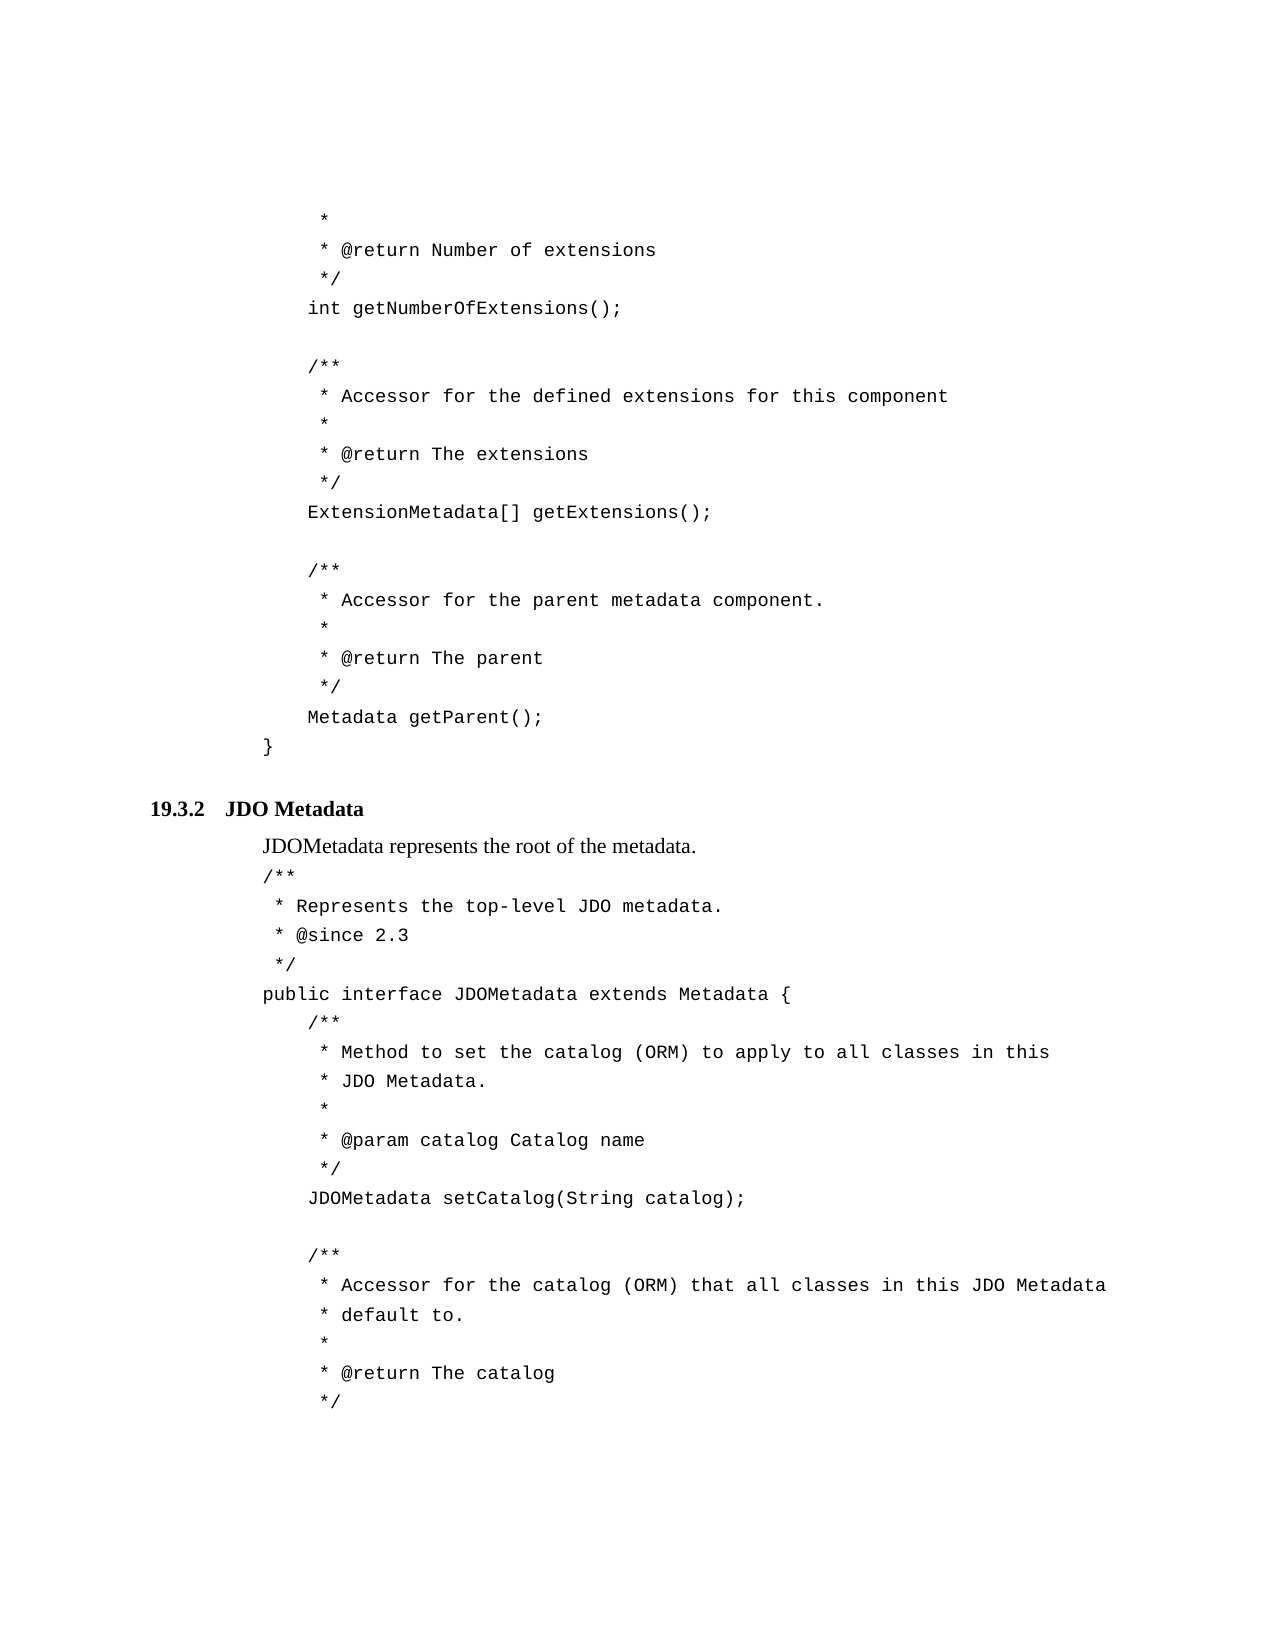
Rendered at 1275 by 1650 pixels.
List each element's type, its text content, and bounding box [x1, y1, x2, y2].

text /** [262, 1245, 1125, 1268]
text * Accessor for the catalog (ORM) that all classes in this JDO Metadata [262, 1274, 1125, 1297]
text * @return The catalog [262, 1362, 1125, 1385]
text * Accessor for the parent metadata component. [262, 589, 1125, 612]
text JDOMetadata setCatalog(String catalog); [262, 1187, 1125, 1210]
text * [262, 1099, 1125, 1122]
text * @param catalog Catalog name [262, 1129, 1125, 1152]
text */ [262, 472, 1125, 495]
text * Method to set the catalog (ORM) to apply to all classes in this [262, 1041, 1125, 1064]
text * [262, 210, 1125, 233]
text * [262, 618, 1125, 641]
text */ [262, 268, 1125, 291]
text */ [262, 1391, 1125, 1414]
text * Represents the top-level JDO metadata. [262, 895, 1125, 918]
text int getNumberOfExtensions(); [262, 297, 1125, 320]
text * Accessor for the defined extensions for this component [262, 385, 1125, 408]
text */ [262, 677, 1125, 699]
text * JDO Metadata. [262, 1070, 1125, 1093]
text * [262, 1333, 1125, 1356]
text */ [262, 954, 1125, 977]
text /** [262, 866, 1125, 889]
text * @return Number of extensions [262, 239, 1125, 262]
text ExtensionMetadata[] getExtensions(); [262, 502, 1125, 524]
subtitle JDO Metadata [150, 795, 1125, 821]
text /** [262, 560, 1125, 583]
text */ [262, 1158, 1125, 1181]
text * default to. [262, 1304, 1125, 1327]
text } [262, 735, 1125, 758]
text /** [262, 356, 1125, 379]
text * @since 2.3 [262, 924, 1125, 947]
text * @return The extensions [262, 443, 1125, 466]
text * @return The parent [262, 647, 1125, 670]
text Metadata getParent(); [262, 706, 1125, 729]
text public interface JDOMetadata extends Metadata { [262, 983, 1125, 1006]
text /** [262, 1012, 1125, 1035]
text JDOMetadata represents the root of the metadata. [262, 832, 1125, 858]
text * [262, 414, 1125, 437]
